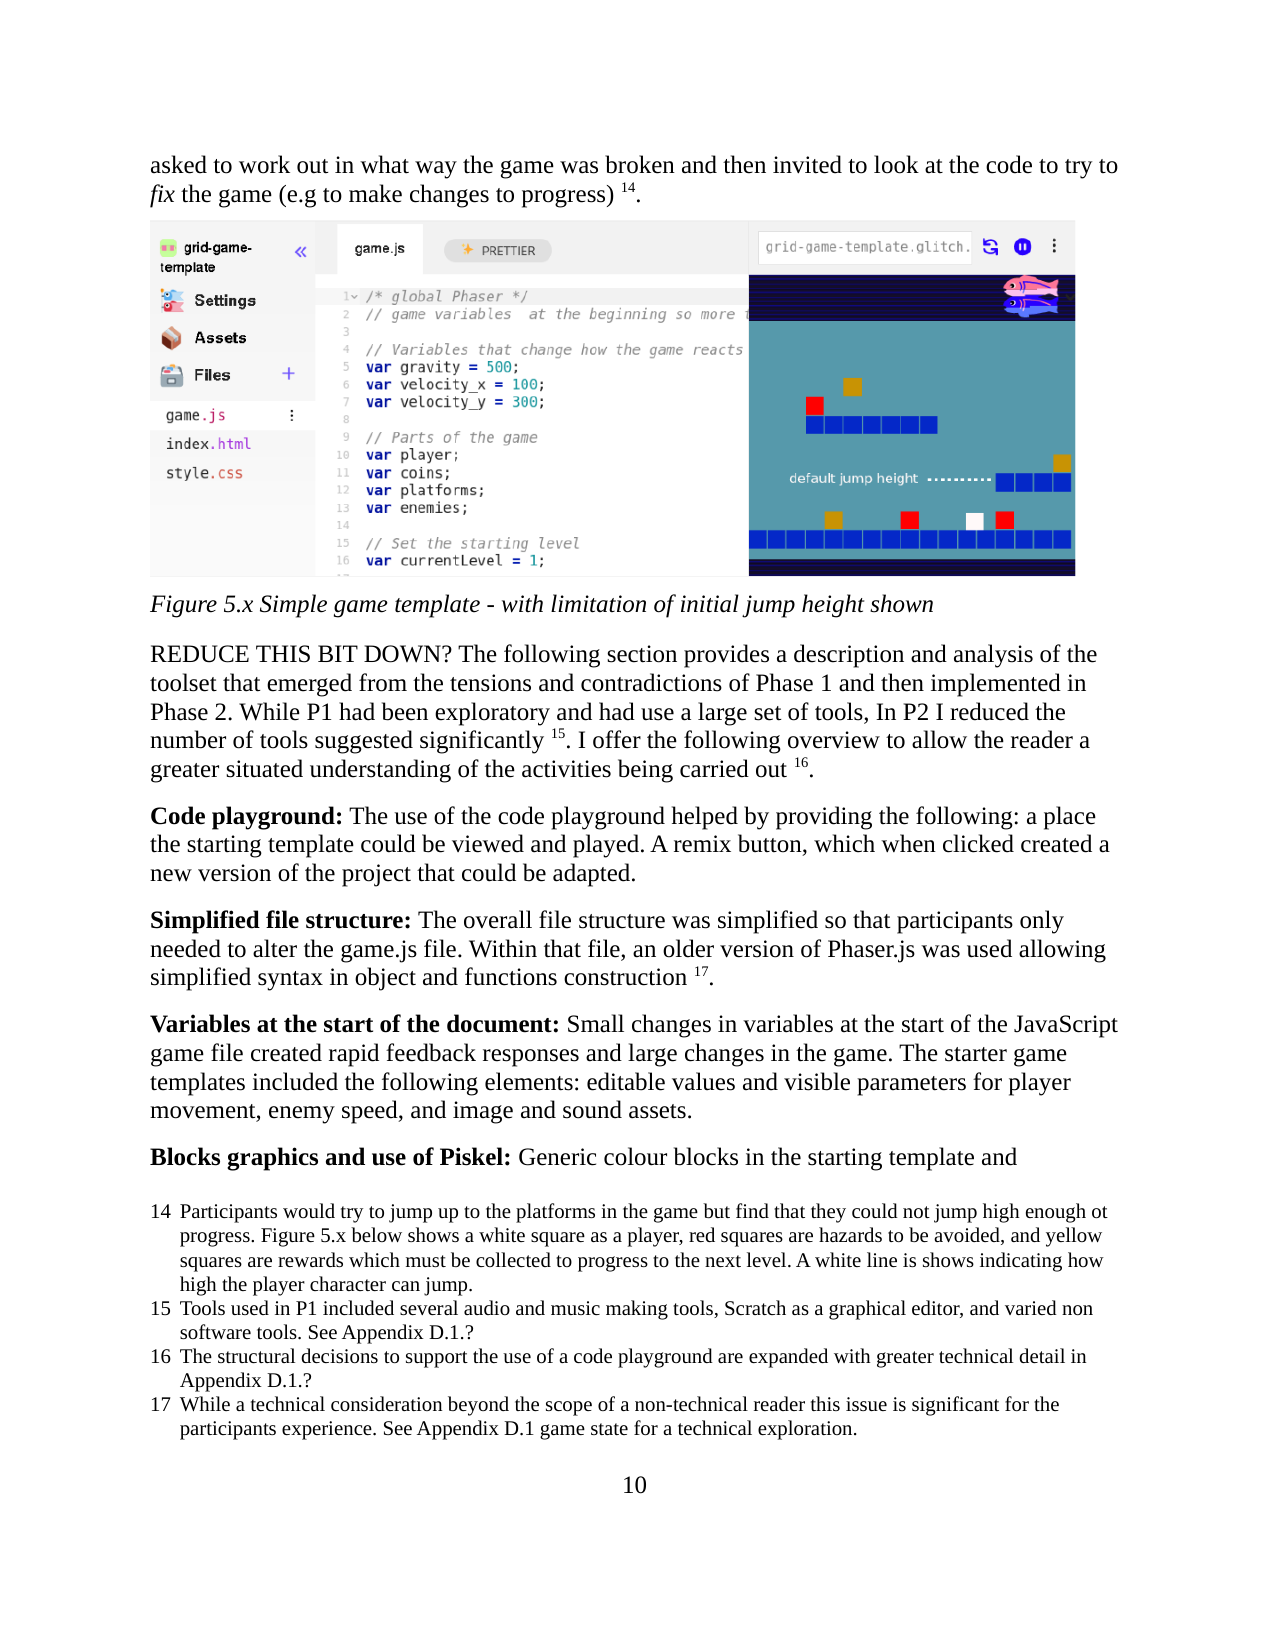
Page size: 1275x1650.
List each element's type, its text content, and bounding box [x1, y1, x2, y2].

text Tools used in P1 included several audio and music making tools, Scratch as a graphical editor, and varied non software tools. See Appendix D.1.? [150, 1296, 1125, 1344]
text While a technical consideration beyond the scope of a non-technical reader this issue is significant for the participants experience. See Appendix D.1 game state for a technical exploration. [150, 1392, 1125, 1440]
text asked to work out in what way the game was broken and then invited to look at the code to try to fix the game (e.g to make changes to progress) . [150, 150, 1125, 207]
text The structural decisions to support the use of a code playground are expanded with greater technical detail in Appendix D.1.? [150, 1344, 1125, 1392]
picture [150, 216, 1077, 577]
text Variables at the start of the document: Small changes in variables at the start of the JavaScript game file created rapid feedback responses and large changes in the game. The starter game templates included the following elements: editable values and visible parameters for player movement, enemy speed, and image and sound assets. [150, 1009, 1125, 1124]
text Blocks graphics and use of Piskel: Generic colour blocks in the starting template and [150, 1142, 1125, 1171]
text Figure 5.x Simple game template - with limitation of initial jump height shown [150, 589, 1125, 618]
text Simplified file structure: The overall file structure was simplified so that participants only needed to alter the game.js file. Within that file, an older version of Phaser.js was used allowing simplified syntax in object and functions construction . [150, 905, 1125, 991]
text Code playground: The use of the code playground helped by providing the following: a place the starting template could be viewed and played. A remix button, which when clicked created a new version of the project that could be adapted. [150, 801, 1125, 887]
text Participants would try to jump up to the platforms in the game but find that they could not jump high enough ot progress. Figure 5.x below shows a white square as a player, red squares are hazards to be avoided, and yellow squares are rewards which must be collected to progress to the next level. A white line is shows indicating how high the player character can jump. [150, 1199, 1125, 1296]
text REDUCE THIS BIT DOWN? The following section provides a description and analysis of the toolset that emerged from the tensions and contradictions of Phase 1 and then implemented in Phase 2. While P1 had been exploratory and had use a large set of tools, In P2 I reduced the number of tools suggested significantly . I offer the following overview to allow the reader a greater situated understanding of the activities being carried out . [150, 639, 1125, 783]
